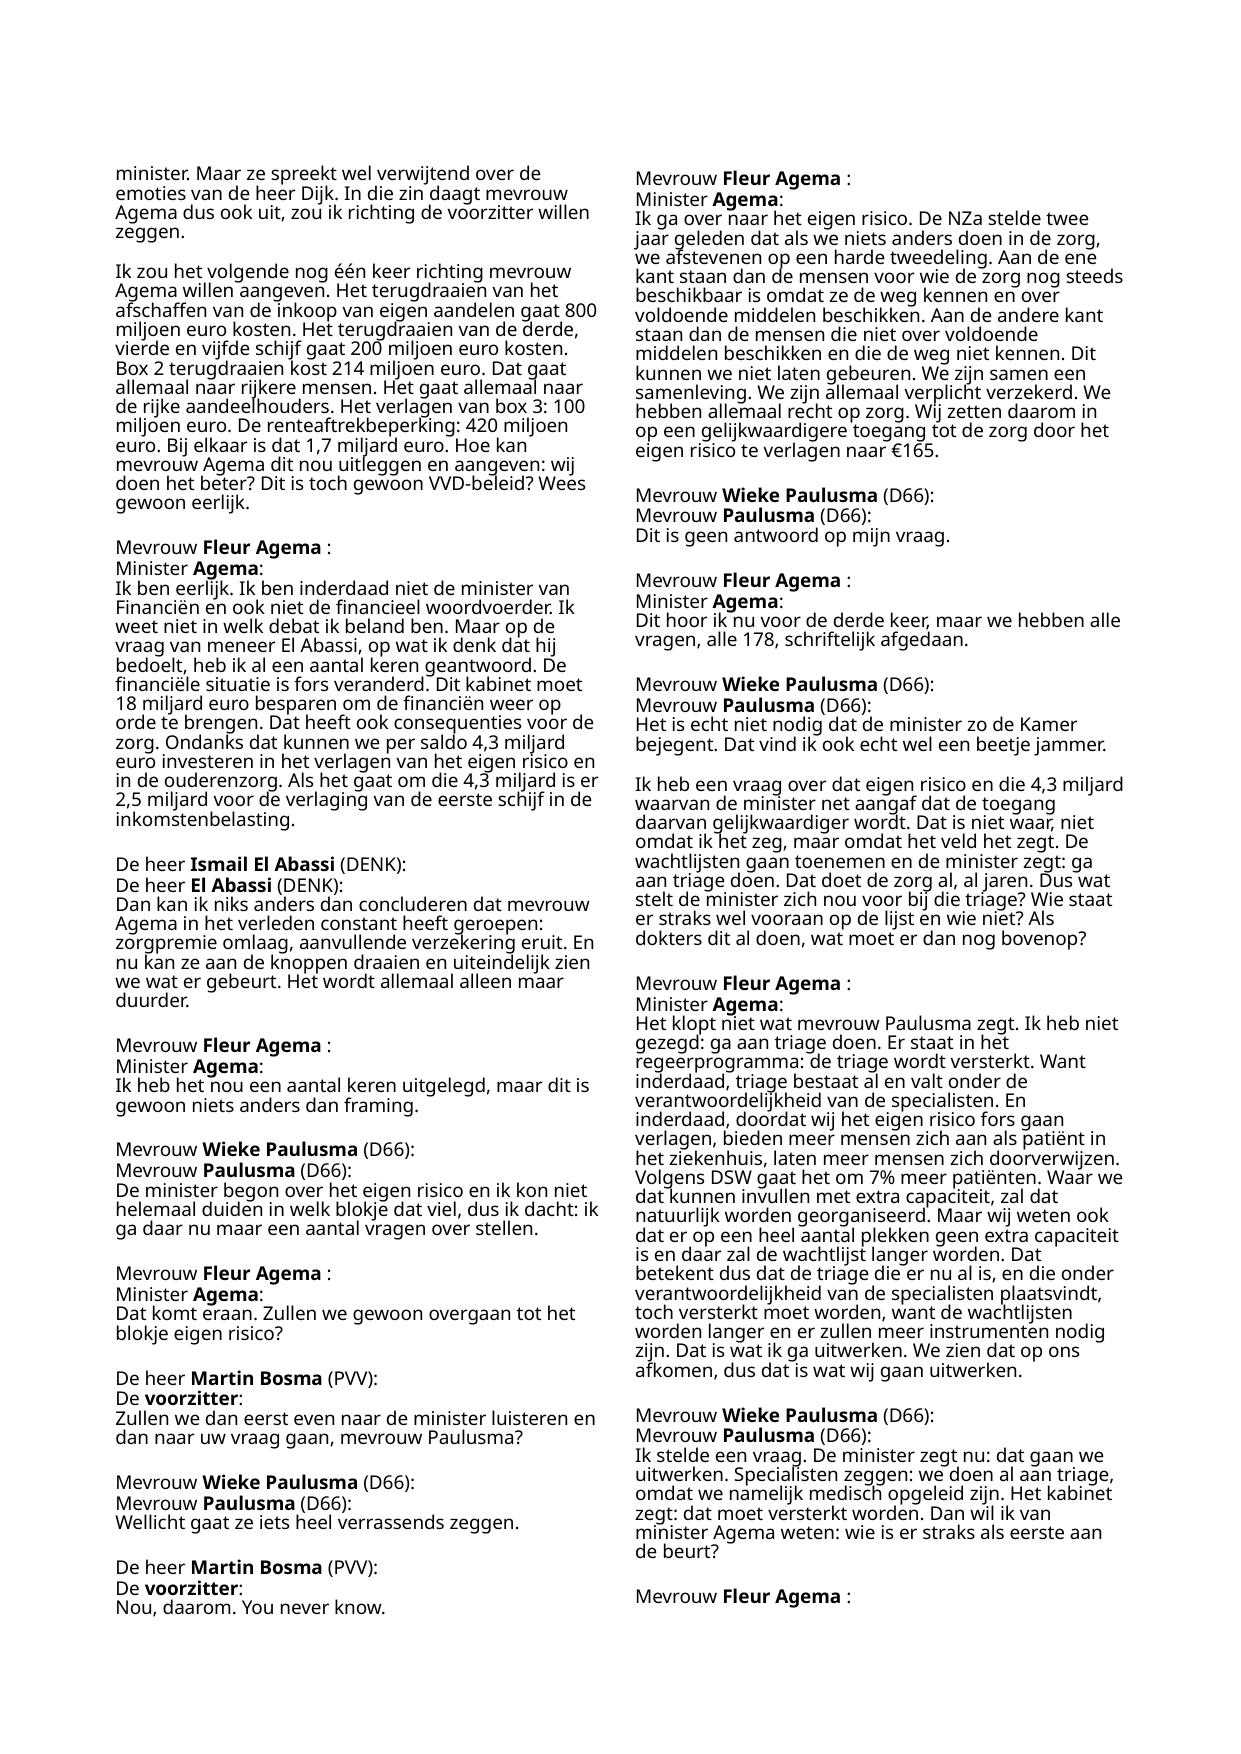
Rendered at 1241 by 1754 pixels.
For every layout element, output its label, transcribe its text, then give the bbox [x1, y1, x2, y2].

text Minister Agema: [115, 560, 605, 579]
text De voorzitter: [115, 1390, 605, 1410]
text De heer Martin Bosma (PVV): [115, 1365, 605, 1390]
text Zullen we dan eerst even naar de minister luisteren en dan naar uw vraag gaan, mevrouw Paulusma? [115, 1410, 605, 1448]
text Mevrouw Wieke Paulusma (D66): [115, 1137, 605, 1162]
text De heer Martin Bosma (PVV): [115, 1554, 605, 1580]
text Wellicht gaat ze iets heel verrassends zeggen. [115, 1514, 605, 1533]
text Dit is geen antwoord op mijn vraag. [635, 527, 1125, 546]
text Mevrouw Paulusma (D66): [635, 507, 1125, 527]
text Minister Agema: [635, 593, 1125, 612]
text De voorzitter: [115, 1580, 605, 1599]
text Ik ga over naar het eigen risico. De NZa stelde twee jaar geleden dat als we niets anders doen in de zorg, we afstevenen op een harde tweedeling. Aan de ene kant staan dan de mensen voor wie de zorg nog steeds beschikbaar is omdat ze de weg kennen en over voldoende middelen beschikken. Aan de andere kant staan dan de mensen die niet over voldoende middelen beschikken en die de weg niet kennen. Dit kunnen we niet laten gebeuren. We zijn samen een samenleving. We zijn allemaal verplicht verzekerd. We hebben allemaal recht op zorg. Wij zetten daarom in op een gelijkwaardigere toegang tot de zorg door het eigen risico te verlagen naar €165. [635, 210, 1125, 461]
text Mevrouw Fleur Agema : [115, 1260, 605, 1286]
text Ik ben eerlijk. Ik ben inderdaad niet de minister van Financiën en ook niet de financieel woordvoerder. Ik weet niet in welk debat ik beland ben. Maar op de vraag van meneer El Abassi, op wat ik denk dat hij bedoelt, heb ik al een aantal keren geantwoord. De financiële situatie is fors veranderd. Dit kabinet moet 18 miljard euro besparen om de financiën weer op orde te brengen. Dat heeft ook consequenties voor de zorg. Ondanks dat kunnen we per saldo 4,3 miljard euro investeren in het verlagen van het eigen risico en in de ouderenzorg. Als het gaat om die 4,3 miljard is er 2,5 miljard voor de verlaging van de eerste schijf in de inkomstenbelasting. [115, 579, 605, 830]
text De minister begon over het eigen risico en ik kon niet helemaal duiden in welk blokje dat viel, dus ik dacht: ik ga daar nu maar een aantal vragen over stellen. [115, 1182, 605, 1239]
text Ik zou het volgende nog één keer richting mevrouw Agema willen aangeven. Het terugdraaien van het afschaffen van de inkoop van eigen aandelen gaat 800 miljoen euro kosten. Het terugdraaien van de derde, vierde en vijfde schijf gaat 200 miljoen euro kosten. Box 2 terugdraaien kost 214 miljoen euro. Dat gaat allemaal naar rijkere mensen. Het gaat allemaal naar de rijke aandeelhouders. Het verlagen van box 3: 100 miljoen euro. De renteaftrekbeperking: 420 miljoen euro. Bij elkaar is dat 1,7 miljard euro. Hoe kan mevrouw Agema dit nou uitleggen en aangeven: wij doen het beter? Dit is toch gewoon VVD-beleid? Wees gewoon eerlijk. [115, 263, 605, 514]
text Mevrouw Fleur Agema : [115, 534, 605, 560]
text Mevrouw Paulusma (D66): [115, 1162, 605, 1182]
text Dat komt eraan. Zullen we gewoon overgaan tot het blokje eigen risico? [115, 1305, 605, 1344]
text De heer El Abassi (DENK): [115, 877, 605, 896]
text Mevrouw Wieke Paulusma (D66): [635, 671, 1125, 697]
text Mevrouw Fleur Agema : [115, 1032, 605, 1058]
text Mevrouw Wieke Paulusma (D66): [635, 482, 1125, 507]
text Mevrouw Paulusma (D66): [115, 1495, 605, 1514]
text Het klopt niet wat mevrouw Paulusma zegt. Ik heb niet gezegd: ga aan triage doen. Er staat in het regeerprogramma: de triage wordt versterkt. Want inderdaad, triage bestaat al en valt onder de verantwoordelijkheid van de specialisten. En inderdaad, doordat wij het eigen risico fors gaan verlagen, bieden meer mensen zich aan als patiënt in het ziekenhuis, laten meer mensen zich doorverwijzen. Volgens DSW gaat het om 7% meer patiënten. Waar we dat kunnen invullen met extra capaciteit, zal dat natuurlijk worden georganiseerd. Maar wij weten ook dat er op een heel aantal plekken geen extra capaciteit is en daar zal de wachtlijst langer worden. Dat betekent dus dat de triage die er nu al is, en die onder verantwoordelijkheid van de specialisten plaatsvindt, toch versterkt moet worden, want de wachtlijsten worden langer en er zullen meer instrumenten nodig zijn. Dat is wat ik ga uitwerken. We zien dat op ons afkomen, dus dat is wat wij gaan uitwerken. [635, 1015, 1125, 1381]
text Nou, daarom. You never know. [115, 1599, 605, 1618]
text Ik heb het nou een aantal keren uitgelegd, maar dit is gewoon niets anders dan framing. [115, 1077, 605, 1116]
text Het is echt niet nodig dat de minister zo de Kamer bejegent. Dat vind ik ook echt wel een beetje jammer. [635, 716, 1125, 755]
text Minister Agema: [115, 1286, 605, 1305]
text minister. Maar ze spreekt wel verwijtend over de emoties van de heer Dijk. In die zin daagt mevrouw Agema dus ook uit, zou ik richting de voorzitter willen zeggen. [115, 165, 605, 242]
text Mevrouw Fleur Agema : [635, 165, 1125, 191]
text Mevrouw Fleur Agema : [635, 970, 1125, 996]
text Ik stelde een vraag. De minister zegt nu: dat gaan we uitwerken. Specialisten zeggen: we doen al aan triage, omdat we namelijk medisch opgeleid zijn. Het kabinet zegt: dat moet versterkt worden. Dan wil ik van minister Agema weten: wie is er straks als eerste aan de beurt? [635, 1447, 1125, 1562]
text Mevrouw Fleur Agema : [635, 1583, 1125, 1609]
text De heer Ismail El Abassi (DENK): [115, 851, 605, 877]
text Ik heb een vraag over dat eigen risico en die 4,3 miljard waarvan de minister net aangaf dat de toegang daarvan gelijkwaardiger wordt. Dat is niet waar, niet omdat ik het zeg, maar omdat het veld het zegt. De wachtlijsten gaan toenemen en de minister zegt: ga aan triage doen. Dat doet de zorg al, al jaren. Dus wat stelt de minister zich nou voor bij die triage? Wie staat er straks wel vooraan op de lijst en wie niet? Als dokters dit al doen, wat moet er dan nog bovenop? [635, 776, 1125, 949]
text Minister Agema: [635, 996, 1125, 1015]
text Mevrouw Fleur Agema : [635, 567, 1125, 593]
text Mevrouw Wieke Paulusma (D66): [635, 1402, 1125, 1427]
text Mevrouw Wieke Paulusma (D66): [115, 1469, 605, 1495]
text Mevrouw Paulusma (D66): [635, 1427, 1125, 1447]
text Mevrouw Paulusma (D66): [635, 697, 1125, 716]
text Minister Agema: [115, 1058, 605, 1077]
text Dit hoor ik nu voor de derde keer, maar we hebben alle vragen, alle 178, schriftelijk afgedaan. [635, 612, 1125, 650]
text Dan kan ik niks anders dan concluderen dat mevrouw Agema in het verleden constant heeft geroepen: zorgpremie omlaag, aanvullende verzekering eruit. En nu kan ze aan de knoppen draaien en uiteindelijk zien we wat er gebeurt. Het wordt allemaal alleen maar duurder. [115, 896, 605, 1011]
text Minister Agema: [635, 191, 1125, 210]
